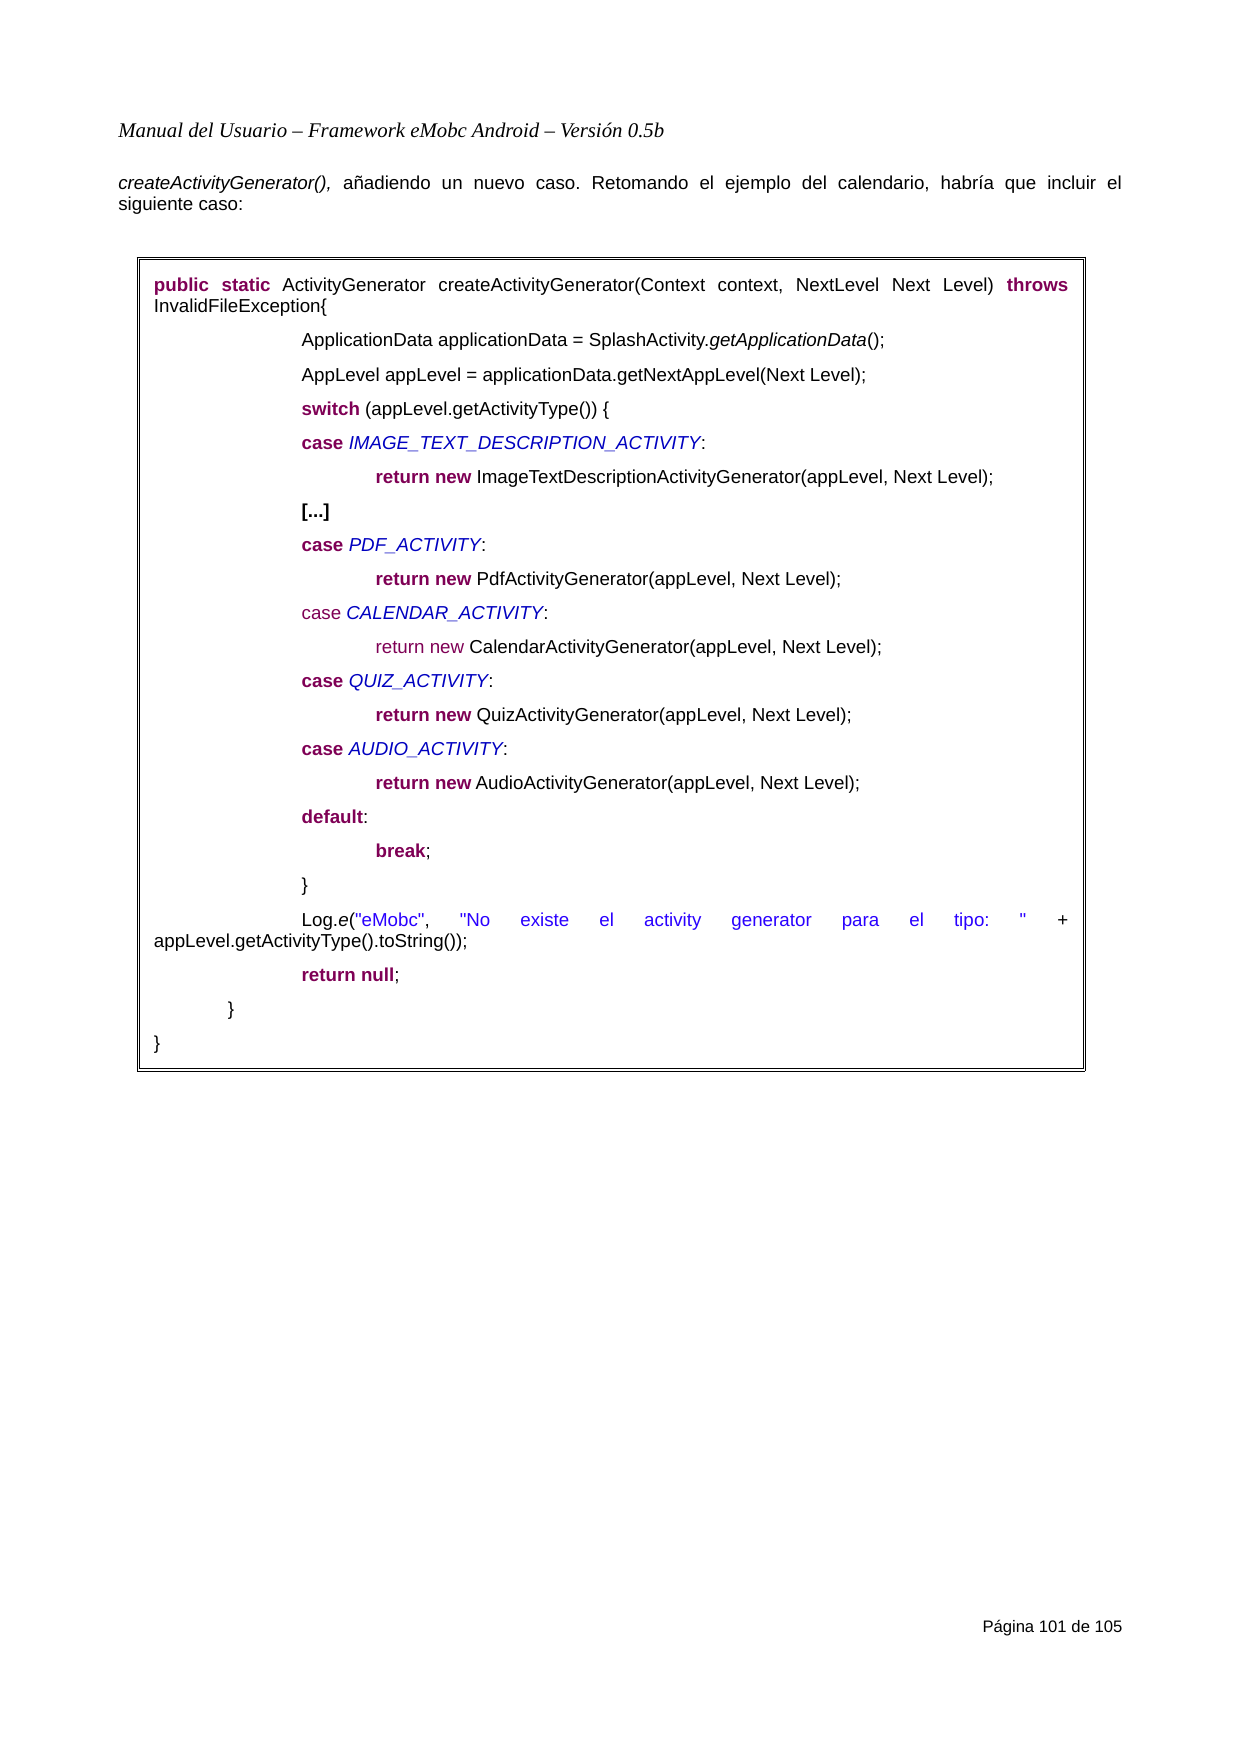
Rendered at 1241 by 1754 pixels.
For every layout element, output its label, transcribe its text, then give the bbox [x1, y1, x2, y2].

text [...] [154, 499, 1068, 521]
text return new ImageTextDescriptionActivityGenerator(appLevel, Next Level); [154, 466, 1068, 487]
text AppLevel appLevel = applicationData.getNextAppLevel(Next Level); [154, 363, 1068, 385]
text return new CalendarActivityGenerator(appLevel, Next Level); [154, 636, 1068, 657]
text Log.e("eMobc", "No existe el activity generator para el tipo: " + appLevel.getActivityType().toString()); [154, 908, 1068, 951]
text } [154, 998, 1068, 1019]
text return null; [154, 964, 1068, 986]
text case AUDIO_ACTIVITY: [154, 738, 1068, 759]
text ApplicationData applicationData = SplashActivity.getApplicationData(); [154, 329, 1068, 351]
text return new PdfActivityGenerator(appLevel, Next Level); [154, 568, 1068, 589]
text case CALENDAR_ACTIVITY: [154, 602, 1068, 623]
text case IMAGE_TEXT_DESCRIPTION_ACTIVITY: [154, 431, 1068, 453]
text } [154, 1032, 1068, 1054]
text createActivityGenerator(), añadiendo un nuevo caso. Retomando el ejemplo del calendario, habría que incluir el siguiente caso: [118, 172, 1122, 215]
text switch (appLevel.getActivityType()) { [154, 397, 1068, 419]
text default: [154, 806, 1068, 828]
text case QUIZ_ACTIVITY: [154, 670, 1068, 691]
text return new AudioActivityGenerator(appLevel, Next Level); [154, 772, 1068, 794]
text break; [154, 840, 1068, 862]
text return new QuizActivityGenerator(appLevel, Next Level); [154, 704, 1068, 726]
text public static ActivityGenerator createActivityGenerator(Context context, NextLevel Next Level) throws InvalidFileException{ [154, 274, 1068, 317]
text } [154, 874, 1068, 896]
text case PDF_ACTIVITY: [154, 534, 1068, 555]
